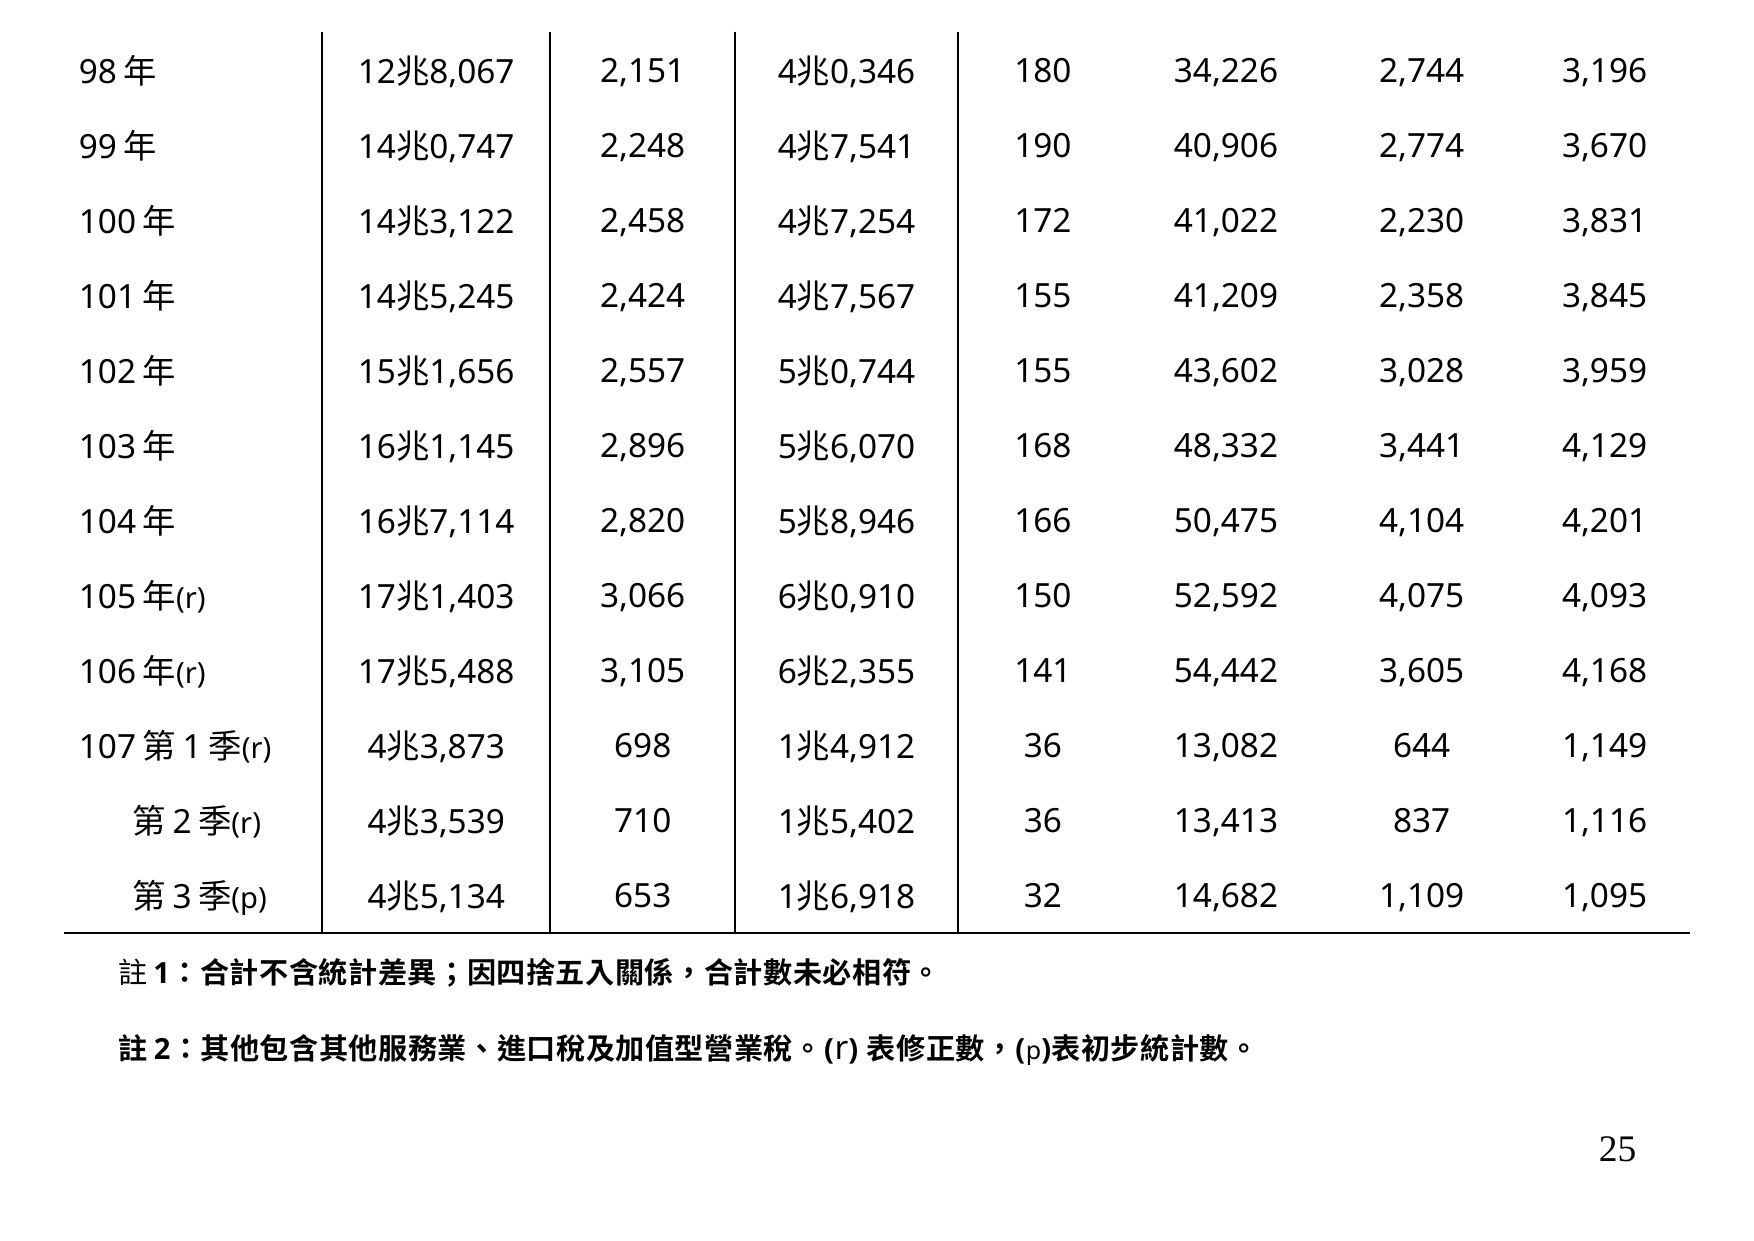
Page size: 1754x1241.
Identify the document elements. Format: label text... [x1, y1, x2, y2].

table_cell 653 [551, 857, 734, 932]
table_cell 2,424 [551, 257, 734, 332]
table_cell 50,475 [1128, 482, 1324, 557]
table_cell 13,082 [1128, 707, 1324, 782]
table_cell 4,129 [1519, 407, 1690, 482]
table_cell 2,458 [551, 182, 734, 257]
table_cell 43,602 [1128, 332, 1324, 407]
table_cell 3,845 [1519, 257, 1690, 332]
table_cell 2,358 [1324, 257, 1519, 332]
table_cell 150 [959, 557, 1127, 632]
table_cell 3,831 [1519, 182, 1690, 257]
table_cell 4兆7,254 [736, 182, 957, 257]
table_cell 180 [959, 32, 1127, 107]
table_cell 16兆1,145 [323, 407, 549, 482]
table_cell 17兆1,403 [323, 557, 549, 632]
table_cell 1兆5,402 [736, 782, 957, 857]
table_cell 4兆5,134 [323, 857, 549, 932]
table_cell 103年 [64, 407, 321, 482]
table_cell 104年 [64, 482, 321, 557]
table_cell 2,230 [1324, 182, 1519, 257]
table_cell 5兆0,744 [736, 332, 957, 407]
table_cell 2,744 [1324, 32, 1519, 107]
table_cell 710 [551, 782, 734, 857]
table_cell 14兆3,122 [323, 182, 549, 257]
table_cell 98年 [64, 32, 321, 107]
table_cell 36 [959, 707, 1127, 782]
table_cell 54,442 [1128, 632, 1324, 707]
table_cell 1兆4,912 [736, 707, 957, 782]
table_cell 101年 [64, 257, 321, 332]
table_cell 41,209 [1128, 257, 1324, 332]
table_cell 4,093 [1519, 557, 1690, 632]
table_cell 155 [959, 332, 1127, 407]
table_cell 4兆7,541 [736, 107, 957, 182]
table_cell 40,906 [1128, 107, 1324, 182]
table_cell 12兆8,067 [323, 32, 549, 107]
table_cell 155 [959, 257, 1127, 332]
text 註1：合計不含統計差異；因四捨五入關係，合計數未必相符。 [118, 934, 1636, 1009]
table_cell 第2季(r) [64, 782, 321, 857]
table_cell 2,248 [551, 107, 734, 182]
table_cell 1,095 [1519, 857, 1690, 932]
table_cell 32 [959, 857, 1127, 932]
table_cell 100年 [64, 182, 321, 257]
table_cell 4兆3,873 [323, 707, 549, 782]
table_cell 5兆6,070 [736, 407, 957, 482]
table_cell 2,557 [551, 332, 734, 407]
table_cell 34,226 [1128, 32, 1324, 107]
table_cell 4兆3,539 [323, 782, 549, 857]
table_cell 107第1季(r) [64, 707, 321, 782]
table_cell 190 [959, 107, 1127, 182]
table_cell 13,413 [1128, 782, 1324, 857]
text 註2：其他包含其他服務業、進口稅及加值型營業稅。(r) 表修正數，(p)表初步統計數。 [118, 1009, 1636, 1084]
table_cell 105年(r) [64, 557, 321, 632]
table_cell 5兆8,946 [736, 482, 957, 557]
table_cell 3,066 [551, 557, 734, 632]
table_cell 1,109 [1324, 857, 1519, 932]
table_cell 3,105 [551, 632, 734, 707]
table_cell 2,820 [551, 482, 734, 557]
table_cell 15兆1,656 [323, 332, 549, 407]
table_cell 52,592 [1128, 557, 1324, 632]
table_cell 4,201 [1519, 482, 1690, 557]
table_cell 41,022 [1128, 182, 1324, 257]
table_cell 837 [1324, 782, 1519, 857]
table_cell 3,441 [1324, 407, 1519, 482]
table_cell 2,774 [1324, 107, 1519, 182]
table_cell 3,670 [1519, 107, 1690, 182]
table_cell 166 [959, 482, 1127, 557]
table_cell 6兆0,910 [736, 557, 957, 632]
table_cell 14兆0,747 [323, 107, 549, 182]
table_cell 14,682 [1128, 857, 1324, 932]
table_cell 172 [959, 182, 1127, 257]
table_cell 102年 [64, 332, 321, 407]
table_cell 4兆7,567 [736, 257, 957, 332]
table_cell 141 [959, 632, 1127, 707]
table_cell 14兆5,245 [323, 257, 549, 332]
table_cell 1兆6,918 [736, 857, 957, 932]
table_cell 1,149 [1519, 707, 1690, 782]
table_cell 4兆0,346 [736, 32, 957, 107]
table_cell 3,959 [1519, 332, 1690, 407]
table_cell 4,168 [1519, 632, 1690, 707]
table_cell 106年(r) [64, 632, 321, 707]
table_cell 3,196 [1519, 32, 1690, 107]
table_cell 698 [551, 707, 734, 782]
table_cell 16兆7,114 [323, 482, 549, 557]
table_cell 644 [1324, 707, 1519, 782]
table_cell 168 [959, 407, 1127, 482]
table_cell 4,104 [1324, 482, 1519, 557]
table_cell 99年 [64, 107, 321, 182]
table_cell 2,151 [551, 32, 734, 107]
table_cell 4,075 [1324, 557, 1519, 632]
table_cell 第3季(p) [64, 857, 321, 932]
table_cell 1,116 [1519, 782, 1690, 857]
table_cell 6兆2,355 [736, 632, 957, 707]
table_cell 2,896 [551, 407, 734, 482]
table_cell 3,028 [1324, 332, 1519, 407]
table_cell 3,605 [1324, 632, 1519, 707]
table_cell 17兆5,488 [323, 632, 549, 707]
table_cell 36 [959, 782, 1127, 857]
table_cell 48,332 [1128, 407, 1324, 482]
